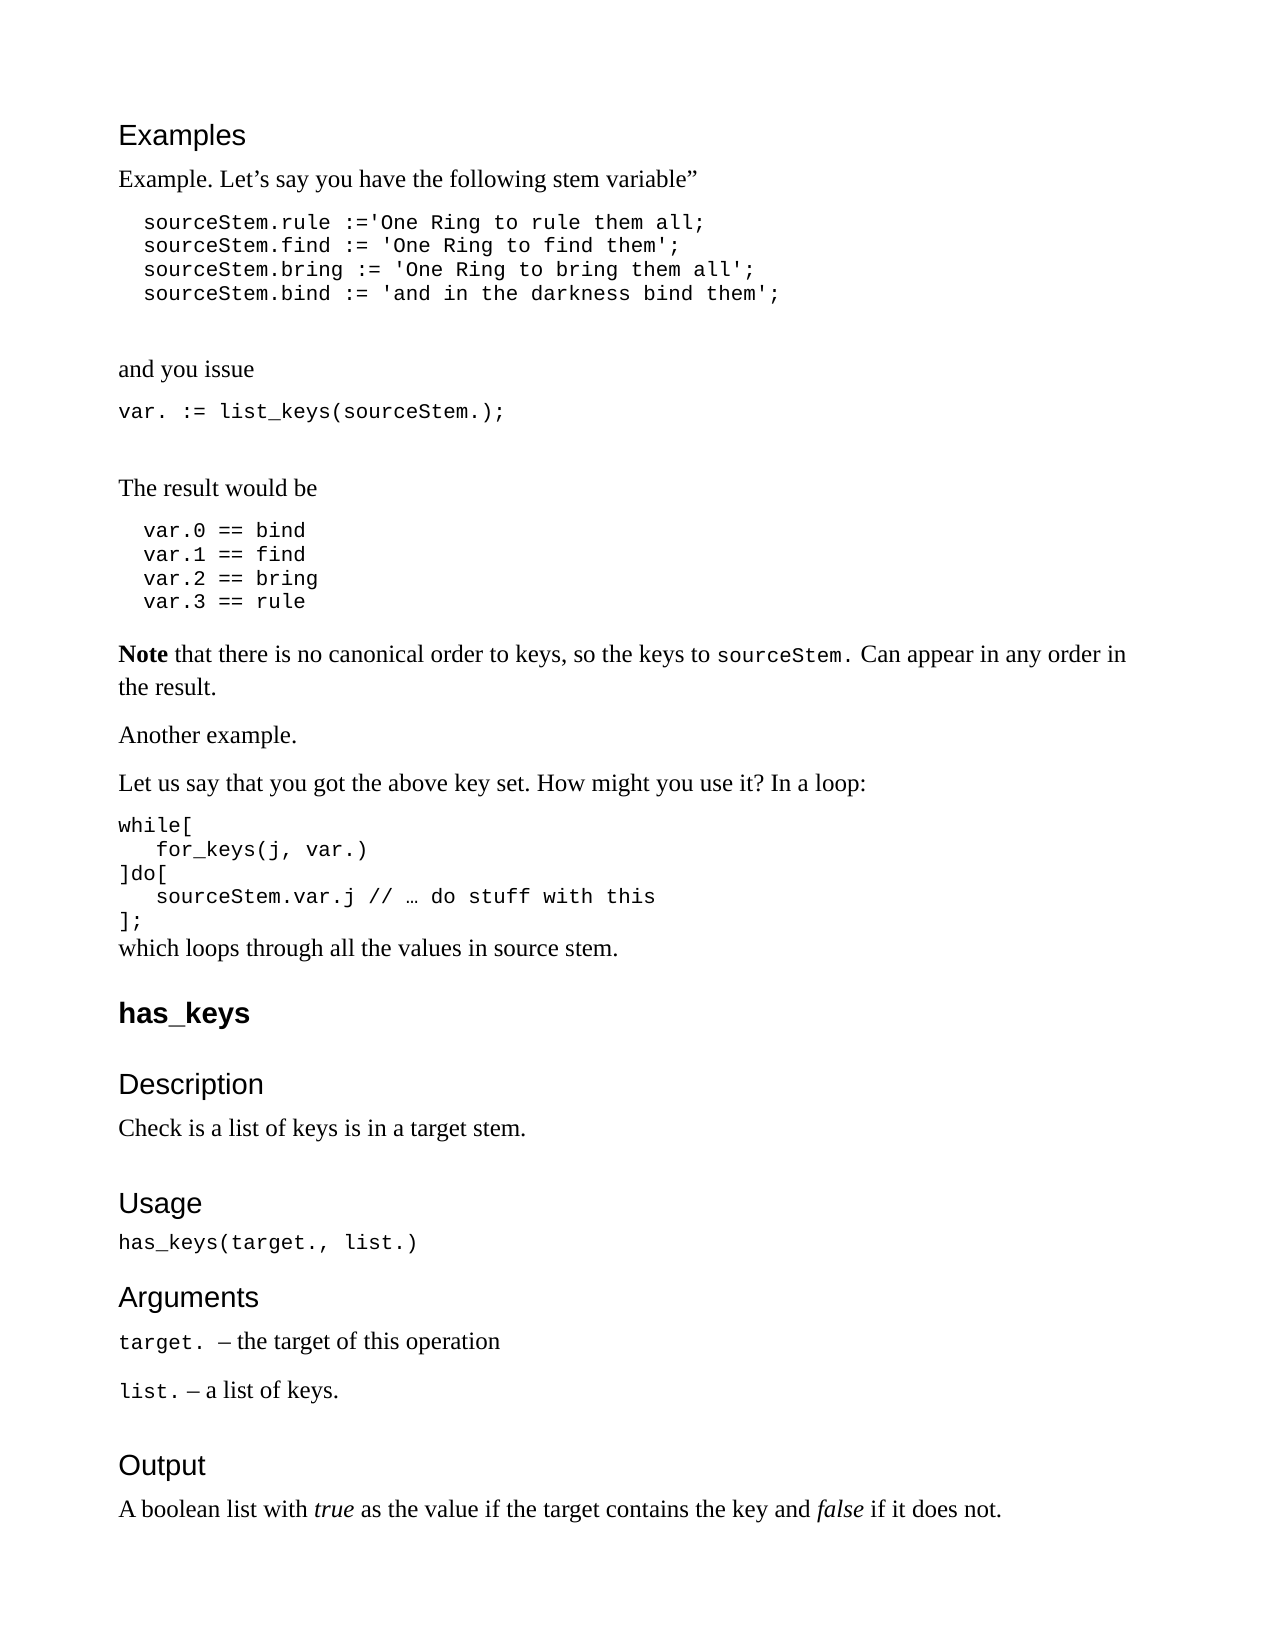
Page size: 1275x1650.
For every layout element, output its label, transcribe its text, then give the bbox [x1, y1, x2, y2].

text which loops through all the values in source stem. [118, 933, 1157, 962]
text list. – a list of keys. [118, 1375, 1157, 1404]
text sourceStem.find := 'One Ring to find them'; [118, 235, 1157, 259]
text has_keys(target., list.) [118, 1232, 1157, 1255]
text var.1 == find [118, 544, 1157, 568]
text Let us say that you got the above key set. How might you use it? In a loop: [118, 768, 1157, 796]
text var.3 == rule [118, 591, 1157, 615]
text var.0 == bind [118, 520, 1157, 544]
text while[ [118, 815, 1157, 839]
text The result would be [118, 473, 1157, 502]
text Check is a list of keys is in a target stem. [118, 1113, 1157, 1142]
subtitle Output [118, 1448, 1157, 1482]
text Example. Let’s say you have the following stem variable” [118, 164, 1157, 193]
subtitle Description [118, 1067, 1157, 1101]
text ]do[ [118, 863, 1157, 886]
text for_keys(j, var.) [118, 839, 1157, 863]
subtitle Examples [118, 118, 1157, 152]
text var.2 == bring [118, 568, 1157, 591]
text A boolean list with true as the value if the target contains the key and false if it does not. [118, 1494, 1157, 1523]
subtitle Arguments [118, 1280, 1157, 1314]
subtitle Usage [118, 1186, 1157, 1219]
text sourceStem.bring := 'One Ring to bring them all'; [118, 259, 1157, 283]
text and you issue [118, 354, 1157, 383]
text Note that there is no canonical order to keys, so the keys to sourceStem. Can appear in any order in the result. [118, 639, 1157, 701]
text var. := list_keys(sourceStem.); [118, 402, 1157, 425]
text sourceStem.rule :='One Ring to rule them all; [118, 212, 1157, 235]
subtitle has_keys [118, 996, 1157, 1029]
text sourceStem.var.j // … do stuff with this [118, 886, 1157, 910]
text target. – the target of this operation [118, 1326, 1157, 1356]
text Another example. [118, 720, 1157, 749]
text ]; [118, 910, 1157, 933]
text sourceStem.bind := 'and in the darkness bind them'; [118, 283, 1157, 306]
